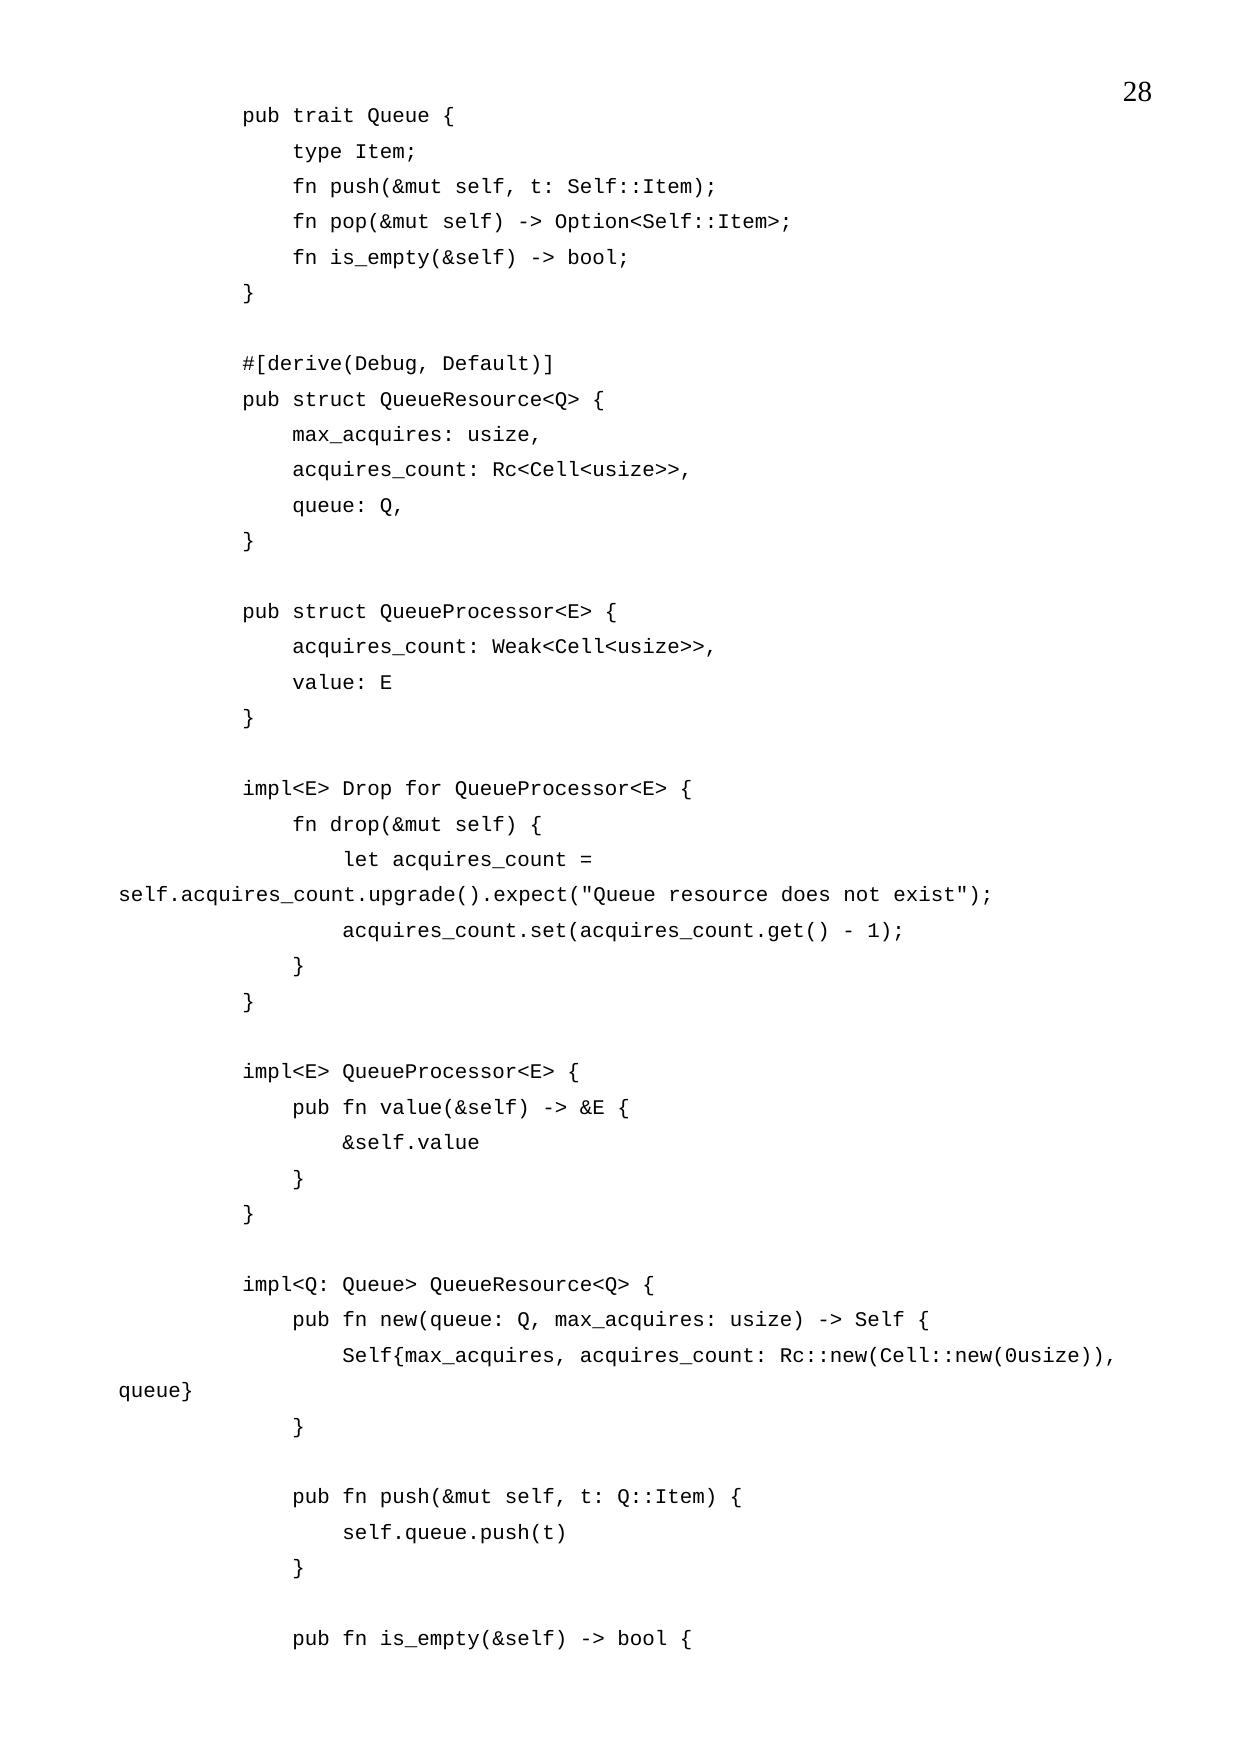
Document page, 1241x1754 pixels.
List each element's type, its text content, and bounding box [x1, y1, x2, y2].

text impl<Q: Queue> QueueResource<Q> { [118, 1274, 1122, 1298]
text fn pop(&mut self) -> Option<Self::Item>; [118, 211, 1122, 235]
text } [118, 1203, 1122, 1227]
text } [118, 1416, 1122, 1439]
text pub fn new(queue: Q, max_acquires: usize) -> Self { [118, 1309, 1122, 1333]
text } [118, 1557, 1122, 1581]
text queue: Q, [118, 495, 1122, 518]
text } [118, 1168, 1122, 1191]
text } [118, 955, 1122, 979]
text Self{max_acquires, acquires_count: Rc::new(Cell::new(0usize)), queue} [118, 1345, 1122, 1404]
text } [118, 991, 1122, 1014]
text } [118, 530, 1122, 554]
text fn drop(&mut self) { [118, 813, 1122, 837]
text } [118, 282, 1122, 306]
text fn is_empty(&self) -> bool; [118, 247, 1122, 271]
text pub trait Queue { [118, 105, 1122, 129]
text type Item; [118, 141, 1122, 164]
text acquires_count.set(acquires_count.get() - 1); [118, 920, 1122, 943]
text fn push(&mut self, t: Self::Item); [118, 176, 1122, 200]
text acquires_count: Weak<Cell<usize>>, [118, 636, 1122, 660]
text #[derive(Debug, Default)] [118, 353, 1122, 377]
text acquires_count: Rc<Cell<usize>>, [118, 459, 1122, 483]
text pub struct QueueProcessor<E> { [118, 601, 1122, 625]
text &self.value [118, 1132, 1122, 1156]
text self.queue.push(t) [118, 1522, 1122, 1546]
text let acquires_count = self.acquires_count.upgrade().expect("Queue resource does not exist"); [118, 849, 1122, 908]
text } [118, 707, 1122, 731]
text pub fn is_empty(&self) -> bool { [118, 1628, 1122, 1652]
text pub struct QueueResource<Q> { [118, 388, 1122, 412]
text impl<E> QueueProcessor<E> { [118, 1061, 1122, 1085]
text pub fn push(&mut self, t: Q::Item) { [118, 1486, 1122, 1510]
text max_acquires: usize, [118, 424, 1122, 448]
text impl<E> Drop for QueueProcessor<E> { [118, 778, 1122, 802]
text value: E [118, 672, 1122, 696]
text pub fn value(&self) -> &E { [118, 1097, 1122, 1121]
